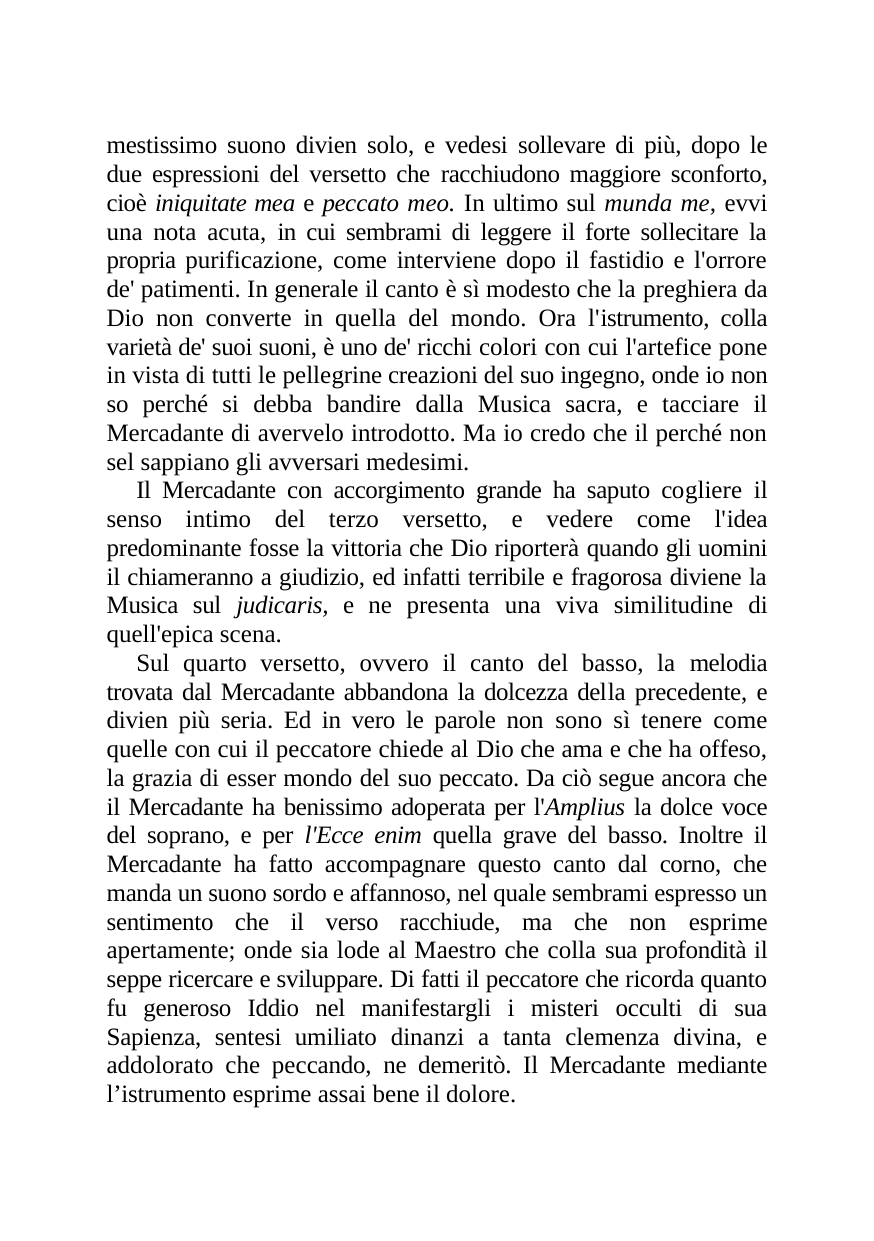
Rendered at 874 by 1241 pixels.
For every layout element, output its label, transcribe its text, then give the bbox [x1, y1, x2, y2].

text Sul quarto versetto, ovvero il canto del basso, la melodia trovata dal Mercadante abbandona la dolcezza della precedente, e divien più seria. Ed in vero le parole non sono sì tenere come quelle con cui il peccatore chiede al Dio che ama e che ha offeso, la grazia di esser mondo del suo peccato. Da ciò segue ancora che il Mercadante ha benissimo adoperata per l'Amplius la dolce voce del soprano, e per l'Ecce enim quella grave del basso. Inoltre il Mercadante ha fatto accompagnare questo canto dal corno, che manda un suono sordo e affannoso, nel quale sembrami espresso un sentimento che il verso racchiude, ma che non esprime apertamente; onde sia lode al Maestro che colla sua profondità il seppe ricercare e sviluppare. Di fatti il peccatore che ricorda quanto fu generoso Iddio nel manifestargli i misteri occulti di sua Sapienza, sentesi umiliato dinanzi a tanta clemenza divina, e addolorato che peccando, ne demeritò. Il Mercadante mediante l’istrumento esprime assai bene il dolore. [106, 648, 768, 1108]
text Il Mercadante con accorgimento grande ha saputo cogliere il senso intimo del terzo versetto, e vedere come l'idea predominante fosse la vittoria che Dio riporterà quando gli uomini il chiameranno a giudizio, ed infatti terribile e fragorosa diviene la Musica sul judicaris, e ne presenta una viva similitudine di quell'epica scena. [106, 475, 768, 648]
text mestissimo suono divien solo, e vedesi sollevare di più, dopo le due espressioni del versetto che racchiudono maggiore sconforto, cioè iniquitate mea e peccato meo. In ultimo sul munda me, evvi una nota acuta, in cui sembrami di leggere il forte sollecitare la propria purificazione, come interviene dopo il fastidio e l'orrore de' patimenti. In generale il canto è sì modesto che la preghiera da Dio non converte in quella del mondo. Ora l'istrumento, colla varietà de' suoi suoni, è uno de' ricchi colori con cui l'artefice pone in vista di tutti le pellegrine creazioni del suo ingegno, onde io non so perché si debba bandire dalla Musica sacra, e tacciare il Mercadante di avervelo introdotto. Ma io credo che il perché non sel sappiano gli avversari medesimi. [106, 130, 768, 475]
